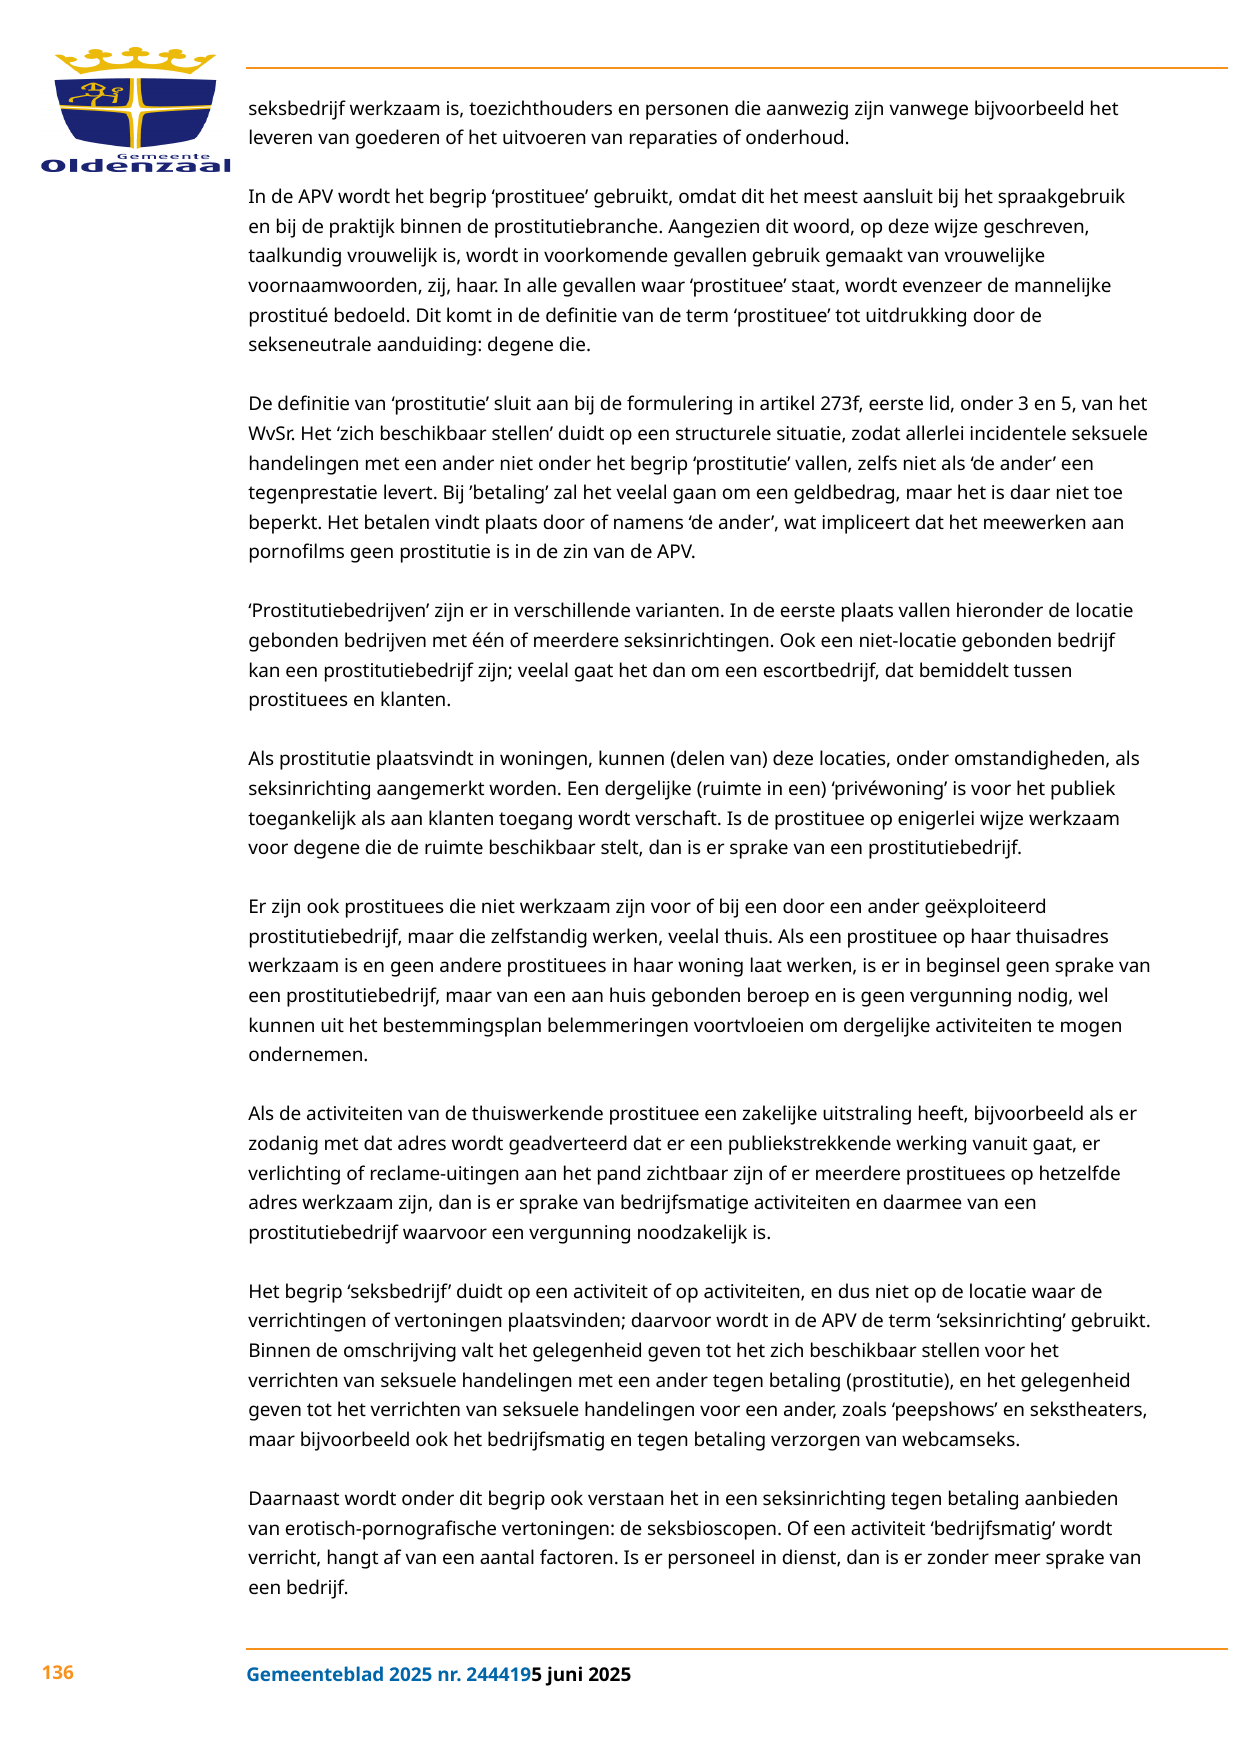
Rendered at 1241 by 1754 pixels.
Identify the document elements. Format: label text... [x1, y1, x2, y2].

text Het begrip ‘seksbedrijf’ duidt op een activiteit of op activiteiten, en dus niet op de locatie waar de verrichtingen of vertoningen plaatsvinden; daarvoor wordt in de APV de term ‘seksinrichting’ gebruikt. Binnen de omschrijving valt het gelegenheid geven tot het zich beschikbaar stellen voor het verrichten van seksuele handelingen met een ander tegen betaling (prostitutie), en het gelegenheid geven tot het verrichten van seksuele handelingen voor een ander, zoals ‘peepshows’ en sekstheaters, maar bijvoorbeeld ook het bedrijfsmatig en tegen betaling verzorgen van webcamseks. [248, 1278, 1152, 1452]
text Als prostitutie plaatsvindt in woningen, kunnen (delen van) deze locaties, onder omstandigheden, als seksinrichting aangemerkt worden. Een dergelijke (ruimte in een) ‘privéwoning’ is voor het publiek toegankelijk als aan klanten toegang wordt verschaft. Is de prostituee op enigerlei wijze werkzaam voor degene die de ruimte beschikbaar stelt, dan is er sprake van een prostitutiebedrijf. [248, 746, 1152, 860]
text Er zijn ook prostituees die niet werkzaam zijn voor of bij een door een ander geëxploiteerd prostitutiebedrijf, maar die zelfstandig werken, veelal thuis. Als een prostituee op haar thuisadres werkzaam is en geen andere prostituees in haar woning laat werken, is er in beginsel geen sprake van een prostitutiebedrijf, maar van een aan huis gebonden beroep en is geen vergunning nodig, wel kunnen uit het bestemmingsplan belemmeringen voortvloeien om dergelijke activiteiten te mogen ondernemen. [248, 893, 1152, 1067]
text seksbedrijf werkzaam is, toezichthouders en personen die aanwezig zijn vanwege bijvoorbeeld het leveren van goederen of het uitvoeren van reparaties of onderhoud. [248, 95, 1152, 150]
text ‘Prostitutiebedrijven’ zijn er in verschillende varianten. In de eerste plaats vallen hieronder de locatie gebonden bedrijven met één of meerdere seksinrichtingen. Ook een niet-locatie gebonden bedrijf kan een prostitutiebedrijf zijn; veelal gaat het dan om een escortbedrijf, dat bemiddelt tussen prostituees en klanten. [248, 598, 1152, 712]
text In de APV wordt het begrip ‘prostituee’ gebruikt, omdat dit het meest aansluit bij het spraakgebruik en bij de praktijk binnen de prostitutiebranche. Aangezien dit woord, op deze wijze geschreven, taalkundig vrouwelijk is, wordt in voorkomende gevallen gebruik gemaakt van vrouwelijke voornaamwoorden, zij, haar. In alle gevallen waar ‘prostituee’ staat, wordt evenzeer de mannelijke prostitué bedoeld. Dit komt in de definitie van de term ‘prostituee’ tot uitdrukking door de sekseneutrale aanduiding: degene die. [248, 183, 1152, 357]
text Daarnaast wordt onder dit begrip ook verstaan het in een seksinrichting tegen betaling aanbieden van erotisch-pornografische vertoningen: de seksbioscopen. Of een activiteit ‘bedrijfsmatig’ wordt verricht, hangt af van een aantal factoren. Is er personeel in dienst, dan is er zonder meer sprake van een bedrijf. [248, 1485, 1152, 1600]
text De definitie van ‘prostitutie’ sluit aan bij de formulering in artikel 273f, eerste lid, onder 3 en 5, van het WvSr. Het ‘zich beschikbaar stellen’ duidt op een structurele situatie, zodat allerlei incidentele seksuele handelingen met een ander niet onder het begrip ‘prostitutie’ vallen, zelfs niet als ‘de ander’ een tegenprestatie levert. Bij ’betaling’ zal het veelal gaan om een geldbedrag, maar het is daar niet toe beperkt. Het betalen vindt plaats door of namens ‘de ander’, wat impliceert dat het meewerken aan pornofilms geen prostitutie is in de zin van de APV. [248, 391, 1152, 564]
text Als de activiteiten van de thuiswerkende prostituee een zakelijke uitstraling heeft, bijvoorbeeld als er zodanig met dat adres wordt geadverteerd dat er een publiekstrekkende werking vanuit gaat, er verlichting of reclame-uitingen aan het pand zichtbaar zijn of er meerdere prostituees op hetzelfde adres werkzaam zijn, dan is er sprake van bedrijfsmatige activiteiten en daarmee van een prostitutiebedrijf waarvoor een vergunning noodzakelijk is. [248, 1101, 1152, 1245]
picture [41, 47, 231, 172]
